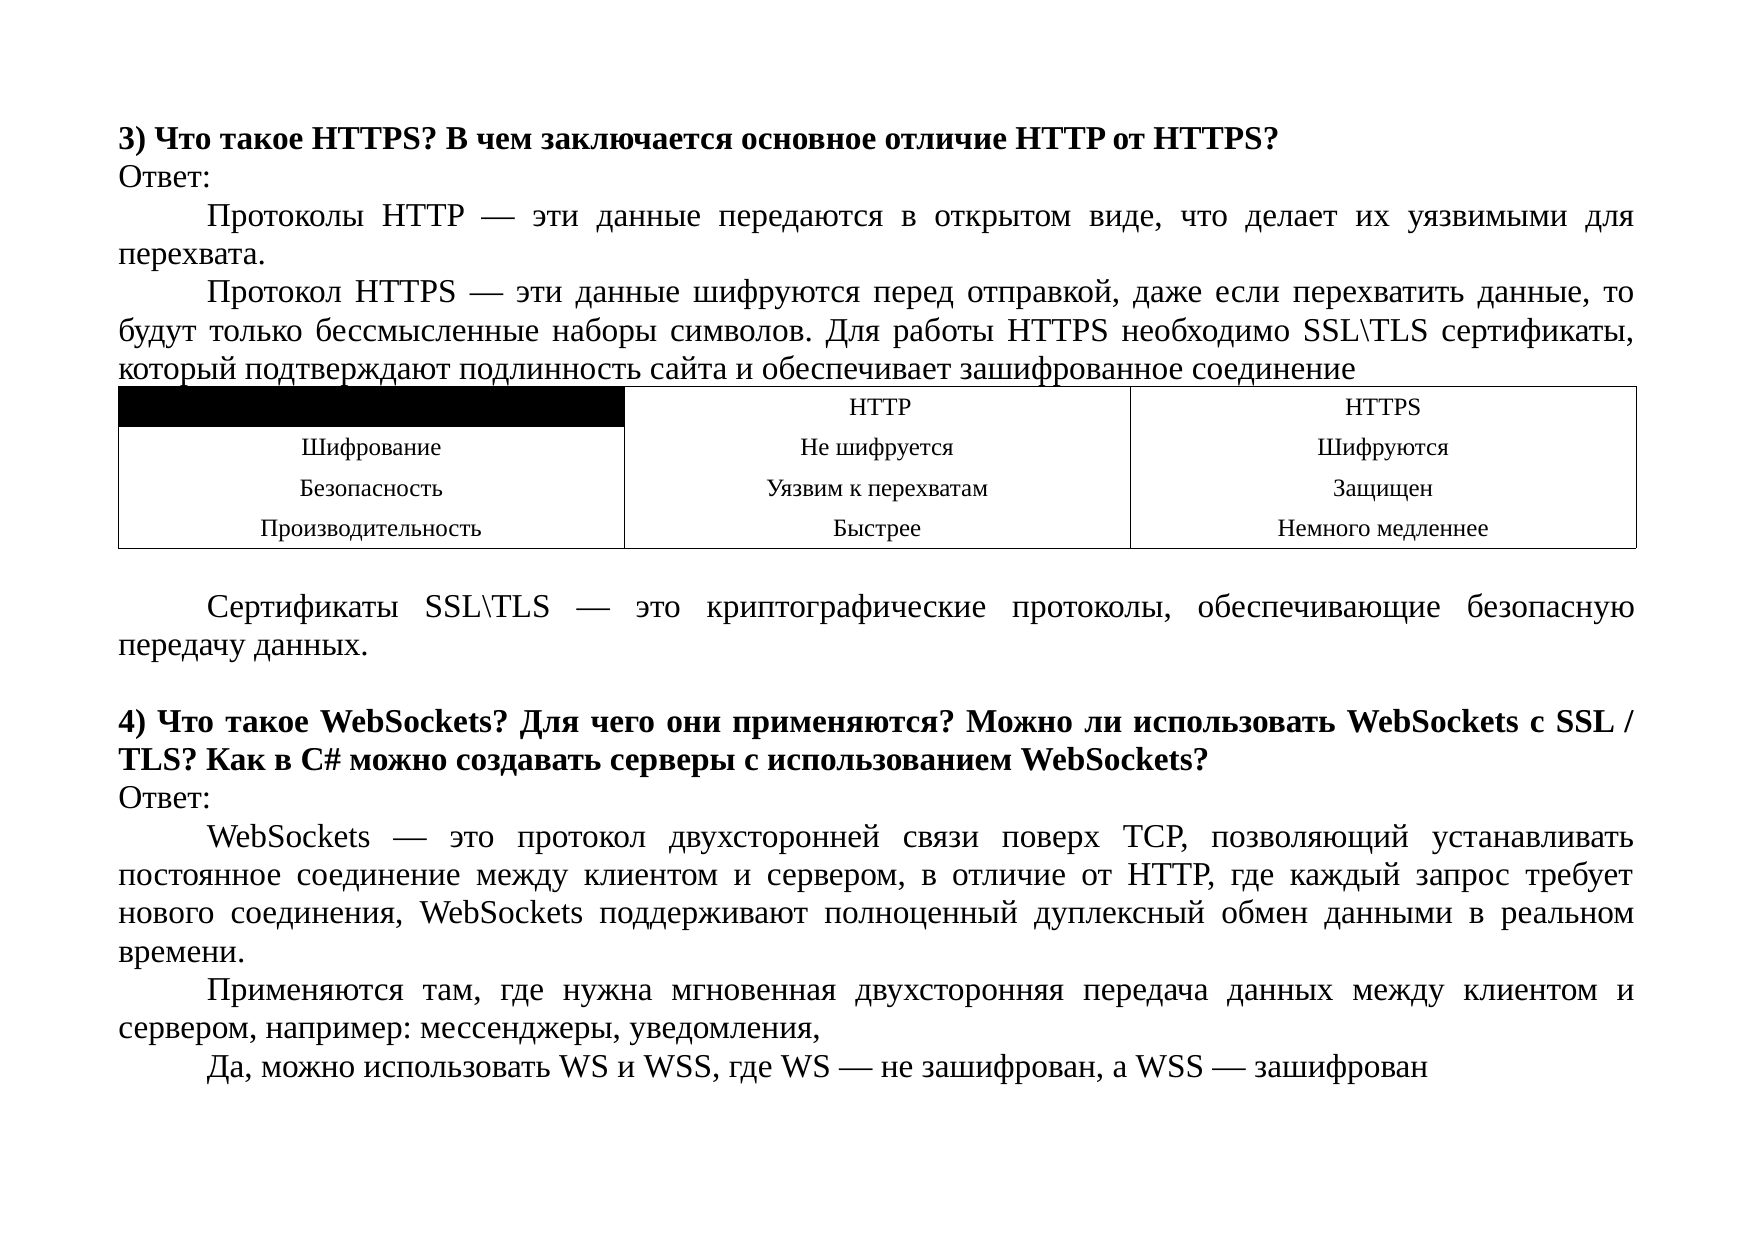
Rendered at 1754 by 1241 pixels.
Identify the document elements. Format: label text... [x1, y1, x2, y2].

text Сертификаты SSL\TLS — это криптографические протоколы, обеспечивающие безопасную передачу данных. [118, 586, 1636, 662]
text Протоколы HTTP — эти данные передаются в открытом виде, что делает их уязвимыми для перехвата. [118, 195, 1636, 271]
table_cell Уязвим к перехватам [625, 467, 1130, 507]
text 3) Что такое HTTPS? В чем заключается основное отличие HTTP от HTTPS? [118, 118, 1636, 156]
text 4) Что такое WebSockets? Для чего они применяются? Можно ли использовать WebSockets с SSL / TLS? Как в C# можно создавать серверы с использованием WebSockets? [118, 701, 1636, 777]
table_header HTTPS [1131, 387, 1636, 427]
text Ответ: [118, 777, 1636, 816]
table_cell Шифруются [1131, 427, 1636, 467]
text WebSockets — это протокол двухсторонней связи поверх TCP, позволяющий устанавливать постоянное соединение между клиентом и сервером, в отличие от HTTP, где каждый запрос требует нового соединения, WebSockets поддерживают полноценный дуплексный обмен данными в реальном времени. [118, 816, 1636, 969]
table_cell Шифрование [119, 427, 624, 467]
table_cell Производительность [119, 507, 624, 547]
table_cell Быстрее [625, 507, 1130, 547]
text Ответ: [118, 156, 1636, 195]
text Протокол HTTPS — эти данные шифруются перед отправкой, даже если перехватить данные, то будут только бессмысленные наборы символов. Для работы HTTPS необходимо SSL\TLS сертификаты, который подтверждают подлинность сайта и обеспечивает зашифрованное соединение [118, 271, 1636, 386]
table_cell Немного медленнее [1131, 507, 1636, 547]
table_cell Безопасность [119, 467, 624, 507]
table_cell Защищен [1131, 467, 1636, 507]
text Применяются там, где нужна мгновенная двухсторонняя передача данных между клиентом и сервером, например: мессенджеры, уведомления, [118, 969, 1636, 1046]
table_header [119, 387, 624, 427]
text Да, можно использовать WS и WSS, где WS — не зашифрован, а WSS — зашифрован [118, 1046, 1636, 1084]
table_cell Не шифруется [625, 427, 1130, 467]
table_header HTTP [625, 387, 1130, 427]
